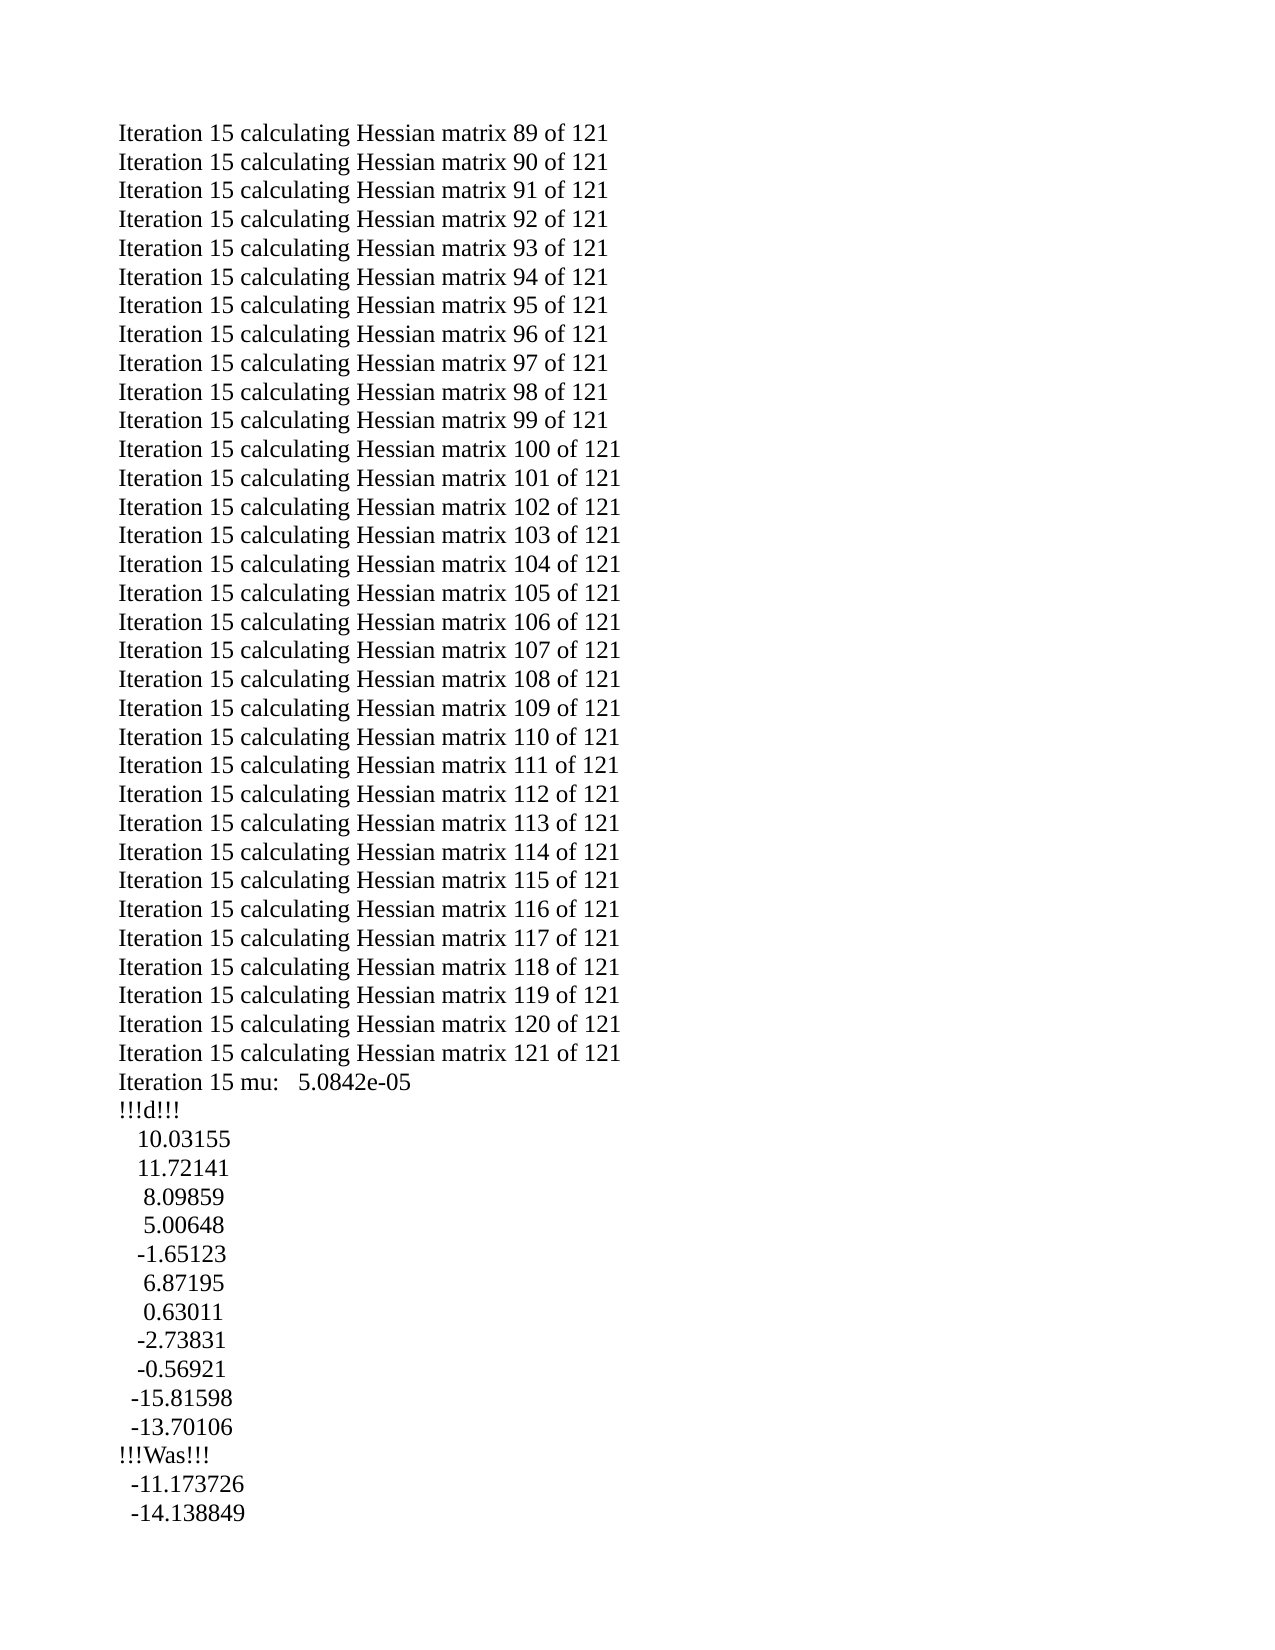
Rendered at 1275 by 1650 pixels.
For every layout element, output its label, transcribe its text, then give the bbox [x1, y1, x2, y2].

text Iteration 15 calculating Hessian matrix 96 of 121 [118, 319, 1157, 348]
text Iteration 15 calculating Hessian matrix 111 of 121 [118, 751, 1157, 779]
text Iteration 15 calculating Hessian matrix 89 of 121 [118, 118, 1157, 147]
text Iteration 15 calculating Hessian matrix 109 of 121 [118, 693, 1157, 722]
text -15.81598 [118, 1383, 1157, 1412]
text 11.72141 [118, 1153, 1157, 1182]
text Iteration 15 calculating Hessian matrix 93 of 121 [118, 233, 1157, 262]
text Iteration 15 calculating Hessian matrix 116 of 121 [118, 894, 1157, 923]
text Iteration 15 calculating Hessian matrix 92 of 121 [118, 204, 1157, 233]
text Iteration 15 calculating Hessian matrix 101 of 121 [118, 463, 1157, 492]
text Iteration 15 calculating Hessian matrix 97 of 121 [118, 348, 1157, 377]
text Iteration 15 calculating Hessian matrix 107 of 121 [118, 636, 1157, 664]
text Iteration 15 calculating Hessian matrix 104 of 121 [118, 549, 1157, 578]
text Iteration 15 calculating Hessian matrix 118 of 121 [118, 952, 1157, 981]
text Iteration 15 calculating Hessian matrix 115 of 121 [118, 866, 1157, 894]
text Iteration 15 calculating Hessian matrix 100 of 121 [118, 434, 1157, 463]
text Iteration 15 calculating Hessian matrix 99 of 121 [118, 406, 1157, 434]
text -2.73831 [118, 1326, 1157, 1354]
text Iteration 15 calculating Hessian matrix 108 of 121 [118, 664, 1157, 693]
text -13.70106 [118, 1412, 1157, 1441]
text Iteration 15 calculating Hessian matrix 121 of 121 [118, 1038, 1157, 1067]
text 0.63011 [118, 1297, 1157, 1326]
text -14.138849 [118, 1498, 1157, 1527]
text 10.03155 [118, 1124, 1157, 1153]
text Iteration 15 calculating Hessian matrix 110 of 121 [118, 722, 1157, 751]
text Iteration 15 calculating Hessian matrix 119 of 121 [118, 981, 1157, 1009]
text Iteration 15 calculating Hessian matrix 120 of 121 [118, 1009, 1157, 1038]
text -11.173726 [118, 1469, 1157, 1498]
text Iteration 15 mu: 5.0842e-05 [118, 1067, 1157, 1096]
text Iteration 15 calculating Hessian matrix 98 of 121 [118, 377, 1157, 406]
text Iteration 15 calculating Hessian matrix 90 of 121 [118, 147, 1157, 176]
text !!!Was!!! [118, 1441, 1157, 1469]
text Iteration 15 calculating Hessian matrix 114 of 121 [118, 837, 1157, 866]
text Iteration 15 calculating Hessian matrix 105 of 121 [118, 578, 1157, 607]
text Iteration 15 calculating Hessian matrix 102 of 121 [118, 492, 1157, 521]
text Iteration 15 calculating Hessian matrix 112 of 121 [118, 779, 1157, 808]
text Iteration 15 calculating Hessian matrix 117 of 121 [118, 923, 1157, 952]
text !!!d!!! [118, 1096, 1157, 1124]
text 8.09859 [118, 1182, 1157, 1211]
text Iteration 15 calculating Hessian matrix 106 of 121 [118, 607, 1157, 636]
text Iteration 15 calculating Hessian matrix 94 of 121 [118, 262, 1157, 291]
text Iteration 15 calculating Hessian matrix 103 of 121 [118, 521, 1157, 549]
text 5.00648 [118, 1211, 1157, 1239]
text Iteration 15 calculating Hessian matrix 113 of 121 [118, 808, 1157, 837]
text Iteration 15 calculating Hessian matrix 95 of 121 [118, 291, 1157, 319]
text Iteration 15 calculating Hessian matrix 91 of 121 [118, 176, 1157, 204]
text 6.87195 [118, 1268, 1157, 1297]
text -0.56921 [118, 1354, 1157, 1383]
text -1.65123 [118, 1239, 1157, 1268]
